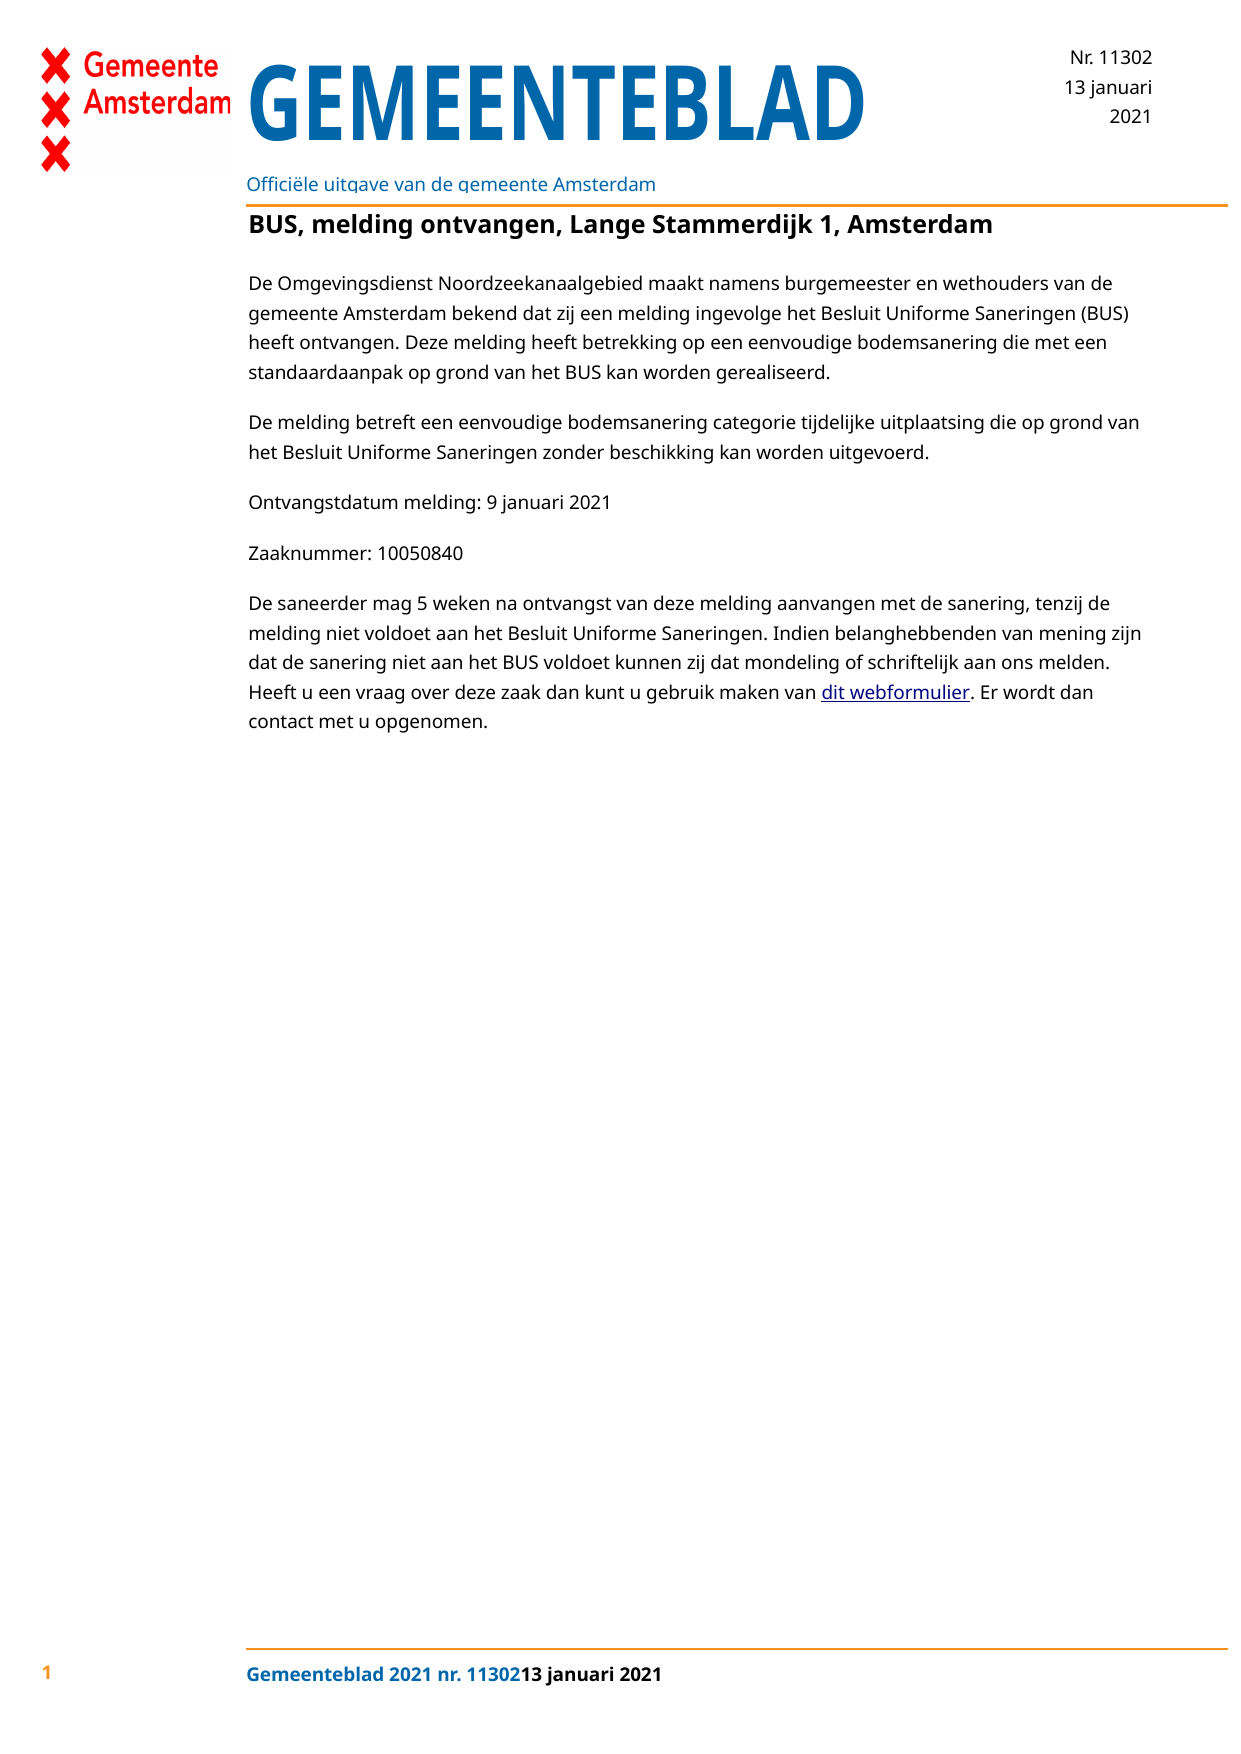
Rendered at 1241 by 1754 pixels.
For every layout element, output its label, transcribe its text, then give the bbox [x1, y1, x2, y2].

text De saneerder mag 5 weken na ontvangst van deze melding aanvangen met de sanering, tenzij de melding niet voldoet aan het Besluit Uniforme Saneringen. Indien belanghebbenden van mening zijn dat de sanering niet aan het BUS voldoet kunnen zij dat mondeling of schriftelijk aan ons melden. Heeft u een vraag over deze zaak dan kunt u gebruik maken van dit webformulier. Er wordt dan contact met u opgenomen. [248, 590, 1152, 734]
text Ontvangstdatum melding: 9 januari 2021 [248, 489, 1152, 515]
picture [41, 47, 231, 172]
text Zaaknummer: 10050840 [248, 540, 1152, 566]
text De melding betreft een eenvoudige bodemsanering categorie tijdelijke uitplaatsing die op grond van het Besluit Uniforme Saneringen zonder beschikking kan worden uitgevoerd. [248, 409, 1152, 465]
text De Omgevingsdienst Noordzeekanaalgebied maakt namens burgemeester en wethouders van de gemeente Amsterdam bekend dat zij een melding ingevolge het Besluit Uniforme Saneringen (BUS) heeft ontvangen. Deze melding heeft betrekking op een eenvoudige bodemsanering die met een standaardaanpak op grond van het BUS kan worden gerealiseerd. [248, 270, 1152, 385]
text BUS, melding ontvangen, Lange Stammerdijk 1, Amsterdam [248, 207, 1152, 241]
